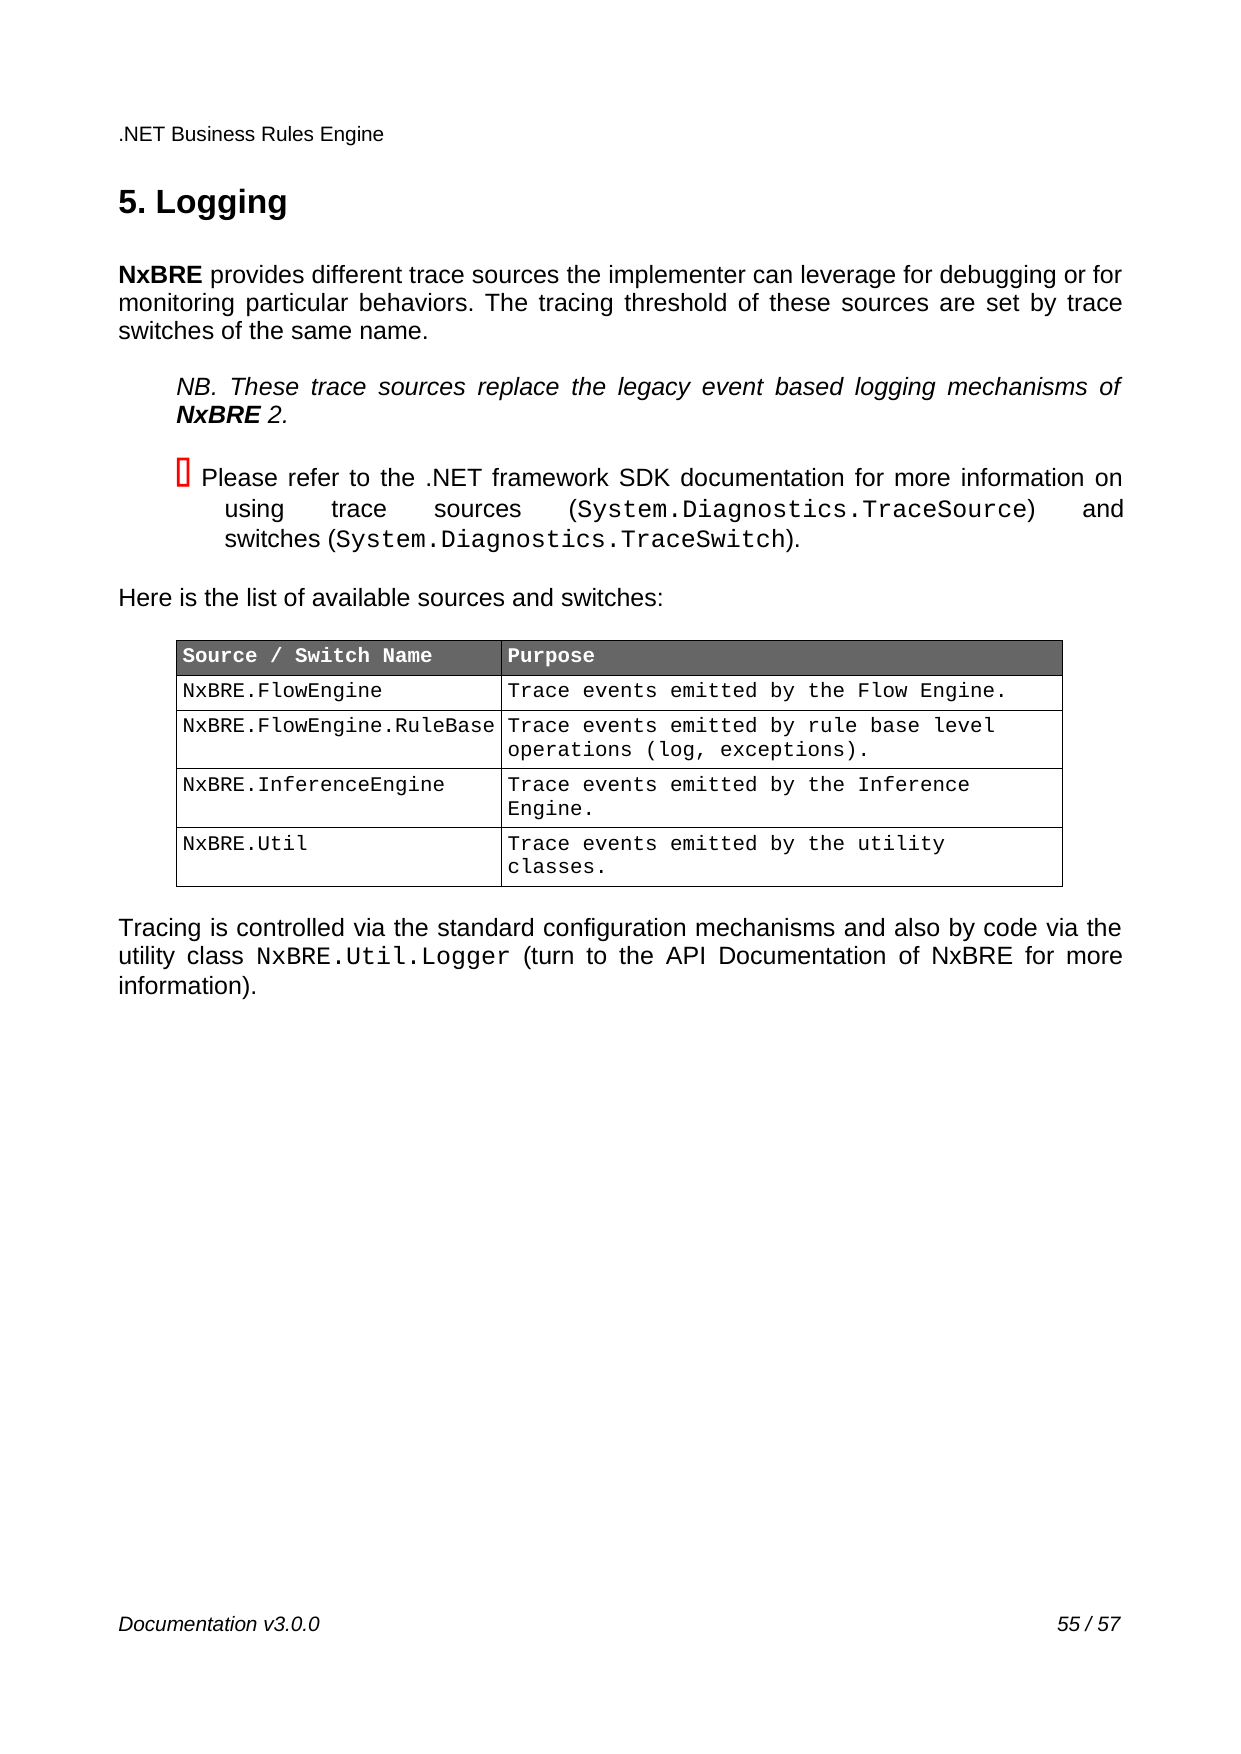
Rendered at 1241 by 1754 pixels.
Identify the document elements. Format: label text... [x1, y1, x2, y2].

text  Please refer to the .NET framework SDK documentation for more information on using trace sources (System.Diagnostics.TraceSource) and switches (System.Diagnostics.TraceSwitch). [176, 457, 1124, 555]
table_header Source / Switch Name [177, 641, 501, 675]
text Tracing is controlled via the standard configuration mechanisms and also by code via the utility class NxBRE.Util.Logger (turn to the API Documentation of NxBRE for more information). [118, 914, 1124, 1000]
table_header Purpose [502, 641, 1062, 675]
table_cell Trace events emitted by the Flow Engine. [502, 676, 1062, 710]
table_cell NxBRE.Util [177, 828, 501, 886]
text NxBRE provides different trace sources the implementer can leverage for debugging or for monitoring particular behaviors. The tracing threshold of these sources are set by trace switches of the same name. [118, 261, 1124, 345]
table_cell NxBRE.FlowEngine.RuleBase [177, 711, 501, 768]
subtitle Logging [118, 183, 1124, 220]
table_cell NxBRE.InferenceEngine [177, 769, 501, 827]
table_cell Trace events emitted by the utility classes. [502, 828, 1062, 886]
table_cell Trace events emitted by rule base level operations (log, exceptions). [502, 711, 1062, 768]
text Here is the list of available sources and switches: [118, 583, 1124, 611]
text NB. These trace sources replace the legacy event based logging mechanisms of NxBRE 2. [176, 373, 1124, 429]
table_cell NxBRE.FlowEngine [177, 676, 501, 710]
table_cell Trace events emitted by the Inference Engine. [502, 769, 1062, 827]
